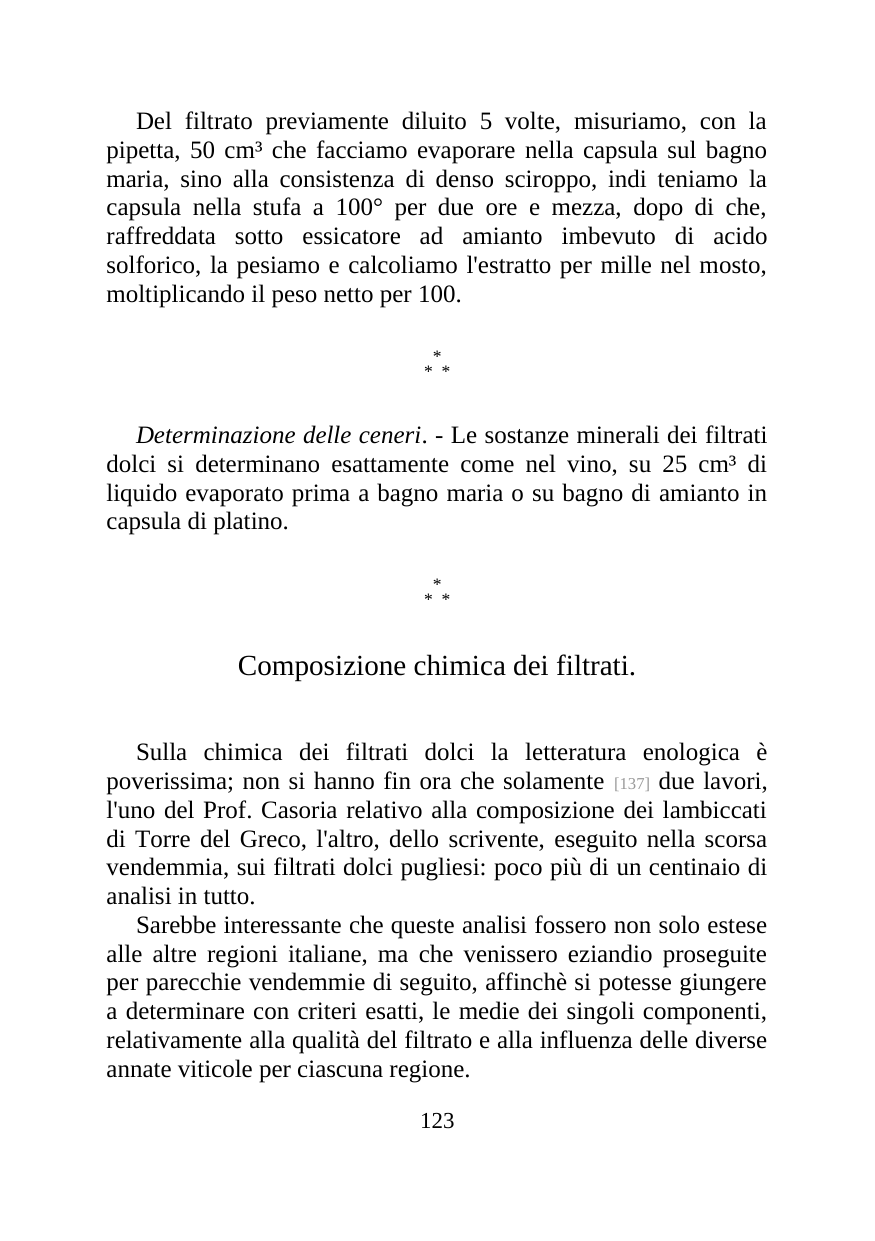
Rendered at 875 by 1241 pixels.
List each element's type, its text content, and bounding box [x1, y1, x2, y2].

text Sulla chimica dei filtrati dolci la letteratura enologica è poverissima; non si hanno fin ora che solamente [137] due lavori, l'uno del Prof. Casoria relativo alla composizione dei lambiccati di Torre del Greco, l'altro, dello scrivente, eseguito nella scorsa vendemmia, sui filtrati dolci pugliesi: poco più di un centinaio di analisi in tutto. [106, 737, 768, 910]
text *** [106, 346, 768, 381]
subtitle Composizione chimica dei filtrati. [106, 648, 768, 681]
text Del filtrato previamente diluito 5 volte, misuriamo, con la pipetta, 50 cm³ che facciamo evaporare nella capsula sul bagno maria, sino alla consistenza di denso sciroppo, indi teniamo la capsula nella stufa a 100° per due ore e mezza, dopo di che, raffreddata sotto essicatore ad amianto imbevuto di acido solforico, la pesiamo e calcoliamo l'estratto per mille nel mosto, moltiplicando il peso netto per 100. [106, 106, 768, 307]
text Determinazione delle ceneri. - Le sostanze minerali dei filtrati dolci si determinano esattamente come nel vino, su 25 cm³ di liquido evaporato prima a bagno maria o su bagno di amianto in capsula di platino. [106, 420, 768, 535]
text Sarebbe interessante che queste analisi fossero non solo estese alle altre regioni italiane, ma che venissero eziandio proseguite per parecchie vendemmie di seguito, affinchè si potesse giungere a determinare con criteri esatti, le medie dei singoli componenti, relativamente alla qualità del filtrato e alla influenza delle diverse annate viticole per ciascuna regione. [106, 910, 768, 1082]
text *** [106, 574, 768, 609]
